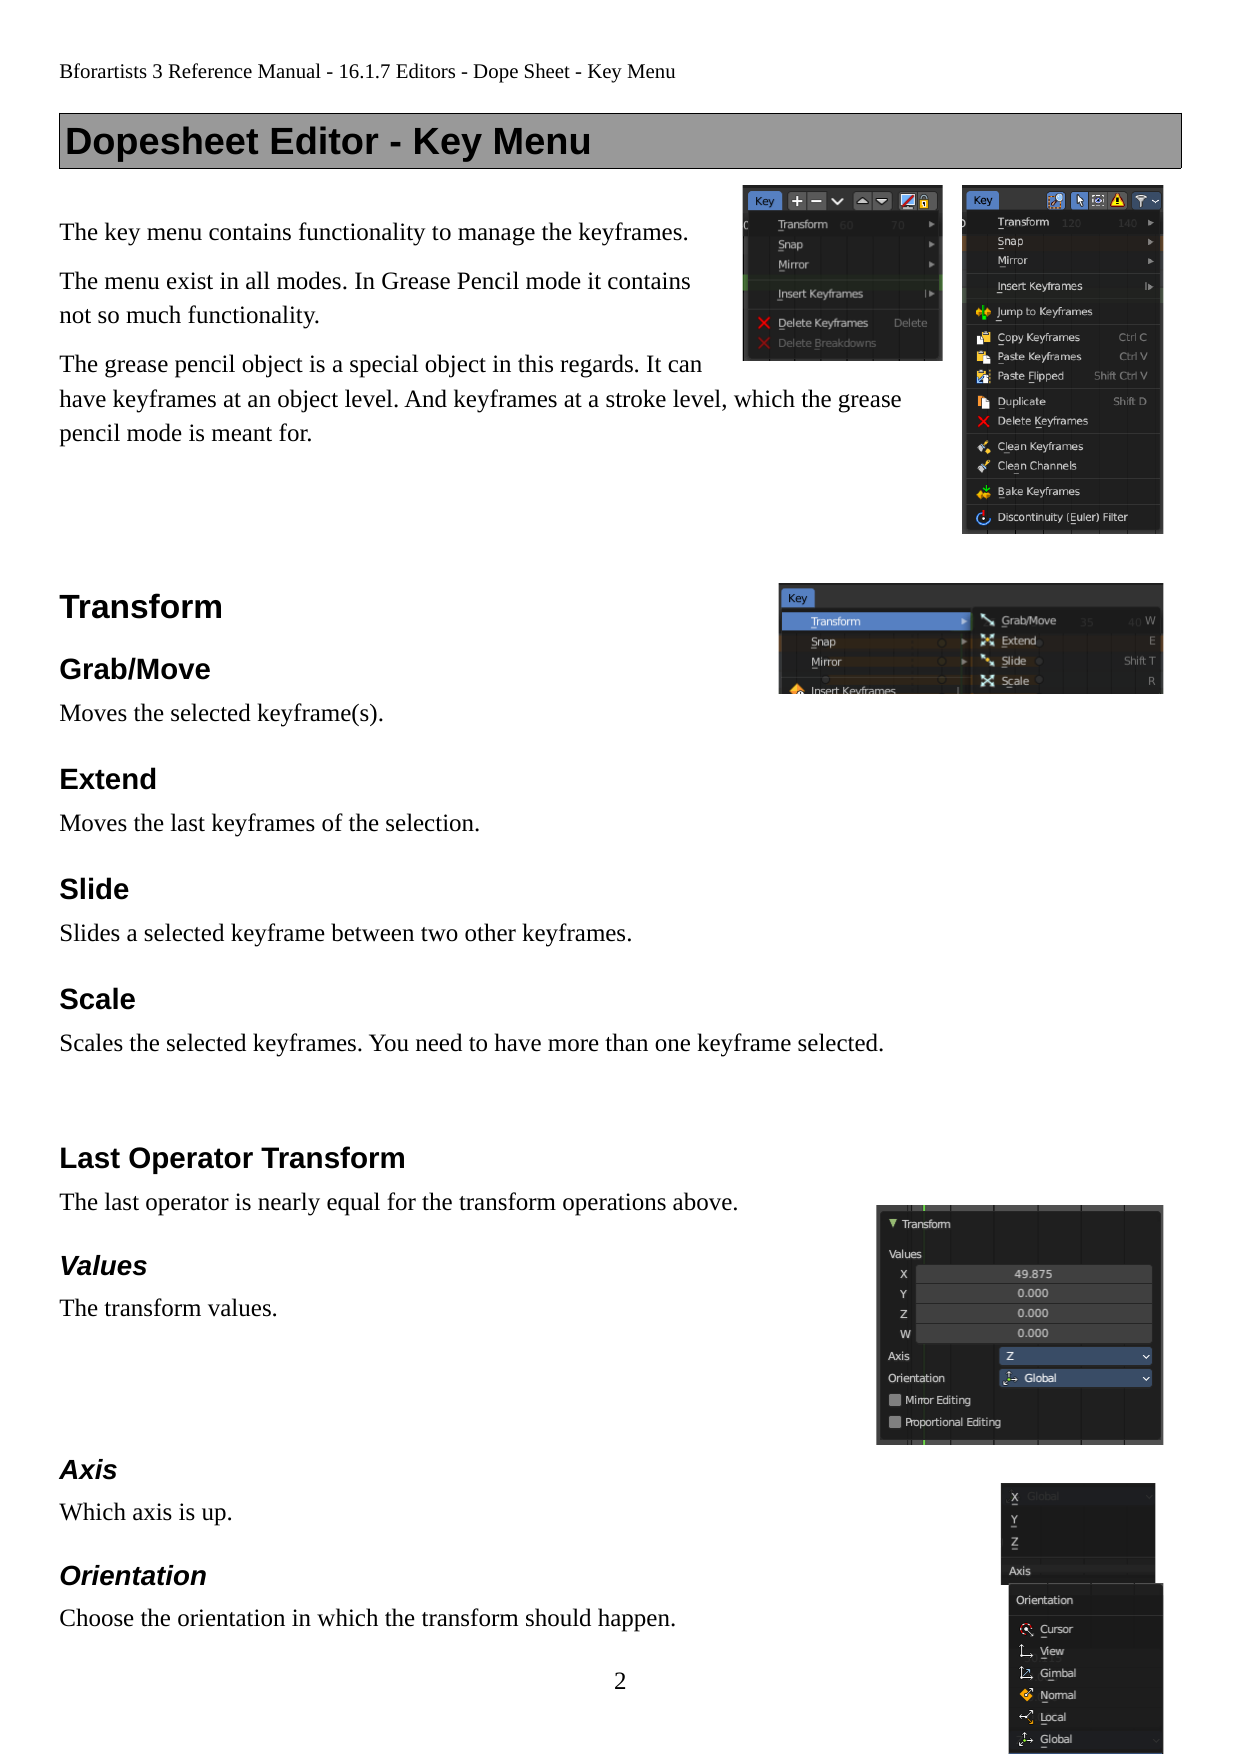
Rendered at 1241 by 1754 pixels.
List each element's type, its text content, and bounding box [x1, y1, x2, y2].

subtitle Scale [59, 982, 1181, 1016]
picture [876, 1205, 1164, 1445]
subtitle Extend [59, 762, 1181, 796]
subtitle [1164, 587, 1181, 625]
picture [1000, 1483, 1164, 1754]
subtitle Orientation [59, 1559, 1008, 1591]
subtitle [1164, 1249, 1181, 1281]
subtitle Last Operator Transform [59, 1141, 1181, 1175]
subtitle Axis [59, 1453, 1181, 1485]
text The transform values. [59, 1293, 876, 1322]
text [1164, 1293, 1181, 1322]
text The menu exist in all modes. In Grease Pencil mode it contains not so much functionality. [59, 266, 742, 329]
text Moves the last keyframes of the selection. [59, 808, 1181, 837]
text The grease pencil object is a special object in this regards. It can have keyframes at an object level. And keyframes at a stroke level, which the grease pencil mode is meant for. [59, 349, 962, 447]
subtitle [1156, 1559, 1181, 1591]
text The last operator is nearly equal for the transform operations above. [59, 1187, 1181, 1216]
text Which axis is up. [59, 1497, 1000, 1526]
text Choose the orientation in which the transform should happen. [59, 1603, 1008, 1632]
subtitle Grab/Move [59, 652, 778, 686]
subtitle Transform [59, 587, 778, 625]
subtitle Slide [59, 872, 1181, 906]
text [1156, 1497, 1181, 1526]
text The key menu contains functionality to manage the keyframes. [59, 217, 742, 246]
picture [962, 185, 1164, 534]
picture [778, 583, 1164, 694]
subtitle Values [59, 1249, 876, 1281]
text Moves the selected keyframe(s). [59, 698, 1181, 727]
table_header Dopesheet Editor - Key Menu [60, 114, 1181, 168]
subtitle [1164, 652, 1181, 686]
text Slides a selected keyframe between two other keyframes. [59, 918, 1181, 947]
text Scales the selected keyframes. You need to have more than one keyframe selected. [59, 1028, 1181, 1057]
picture [742, 185, 943, 361]
